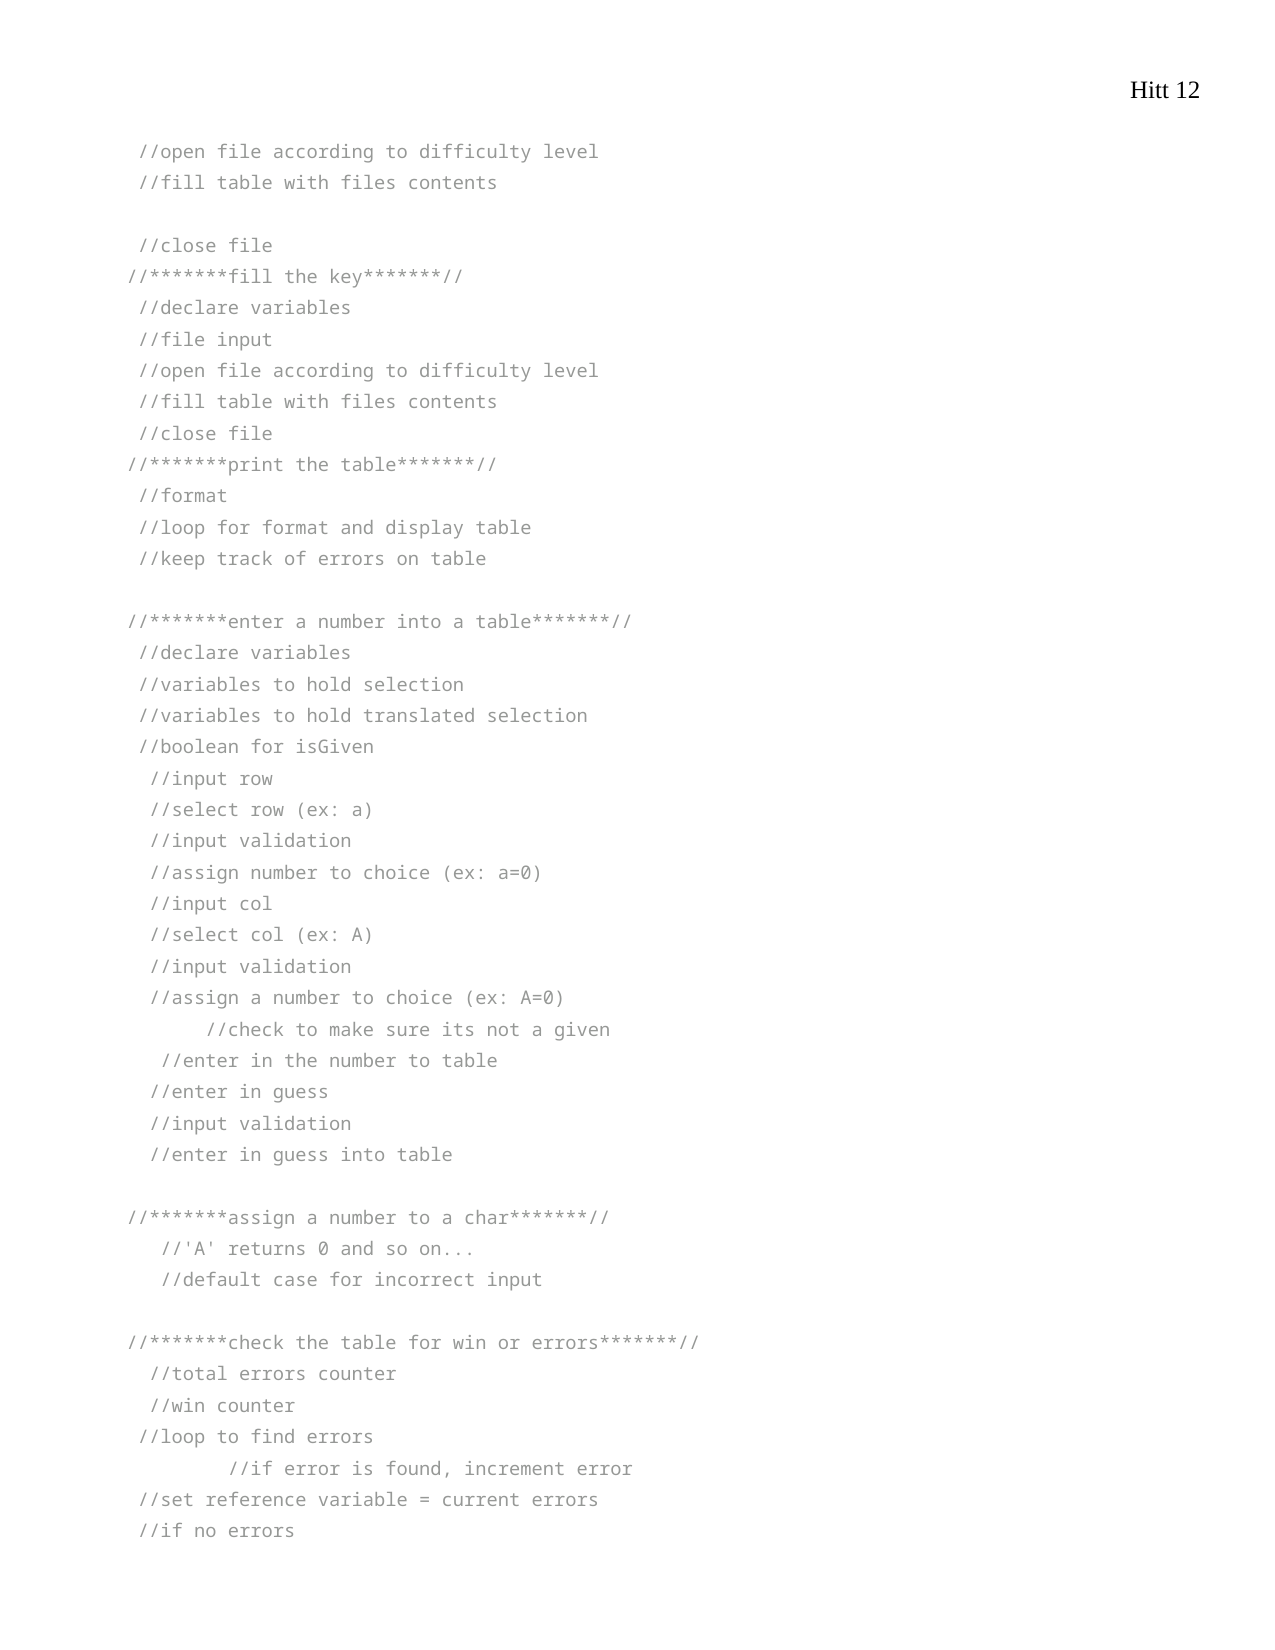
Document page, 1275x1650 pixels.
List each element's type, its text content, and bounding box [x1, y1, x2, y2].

table_cell [75, 668, 123, 699]
table_cell [75, 605, 123, 637]
table_cell //loop to find errors [124, 1421, 1138, 1452]
table_cell [75, 1295, 123, 1326]
table_cell [75, 888, 123, 919]
table_cell [75, 135, 123, 166]
table_cell //input row [124, 762, 1138, 793]
table_cell [124, 1170, 1138, 1201]
table_cell //enter in guess [124, 1076, 1138, 1107]
table_cell [124, 574, 1138, 605]
table_cell //close file [124, 417, 1138, 448]
table_cell [75, 449, 123, 480]
table_cell //win counter [124, 1389, 1138, 1421]
table_cell //enter in guess into table [124, 1138, 1138, 1170]
table_cell [75, 543, 123, 574]
table_cell [75, 1013, 123, 1044]
table_cell [75, 794, 123, 825]
table_cell [75, 637, 123, 668]
table_cell //*******enter a number into a table*******// [124, 605, 1138, 637]
table_cell //'A' returns 0 and so on... [124, 1233, 1138, 1264]
table_cell [75, 386, 123, 417]
table_cell [75, 166, 123, 198]
table_cell [75, 511, 123, 543]
table_cell [75, 1515, 123, 1546]
table_cell [75, 1483, 123, 1514]
table_cell //select col (ex: A) [124, 919, 1138, 950]
table_cell //close file [124, 229, 1138, 260]
table_cell [75, 574, 123, 605]
table_cell [75, 1044, 123, 1076]
table_cell //assign number to choice (ex: a=0) [124, 856, 1138, 887]
table_cell //check to make sure its not a given [124, 1013, 1138, 1044]
table_cell //*******fill the key*******// [124, 260, 1138, 292]
table_cell //if error is found, increment error [124, 1452, 1138, 1483]
table_cell [75, 260, 123, 292]
table_cell //select row (ex: a) [124, 794, 1138, 825]
table_cell [75, 323, 123, 354]
table_cell [75, 1358, 123, 1389]
table_cell //input validation [124, 950, 1138, 982]
table_cell //enter in the number to table [124, 1044, 1138, 1076]
table_cell [75, 229, 123, 260]
table_cell [75, 1076, 123, 1107]
table_cell [75, 355, 123, 386]
table_cell [75, 1138, 123, 1170]
table_cell //declare variables [124, 292, 1138, 323]
table_cell [75, 1170, 123, 1201]
table_cell //open file according to difficulty level [124, 355, 1138, 386]
table_cell //input validation [124, 1107, 1138, 1138]
table_cell [75, 825, 123, 856]
table_cell //set reference variable = current errors [124, 1483, 1138, 1514]
table_cell [75, 1326, 123, 1358]
table_cell [75, 480, 123, 511]
table_cell [75, 762, 123, 793]
table_cell [75, 699, 123, 731]
table_cell //open file according to difficulty level [124, 135, 1138, 166]
table_cell //if no errors [124, 1515, 1138, 1546]
table_cell [75, 950, 123, 982]
table_cell [75, 982, 123, 1013]
table_cell [124, 1295, 1138, 1326]
table_cell //format [124, 480, 1138, 511]
table_cell [75, 1107, 123, 1138]
table_cell //variables to hold translated selection [124, 699, 1138, 731]
table_cell //*******print the table*******// [124, 449, 1138, 480]
table_cell //declare variables [124, 637, 1138, 668]
table_cell //boolean for isGiven [124, 731, 1138, 762]
table_cell //*******assign a number to a char*******// [124, 1201, 1138, 1232]
table_cell [124, 198, 1138, 229]
table_cell //*******check the table for win or errors*******// [124, 1326, 1138, 1358]
table_cell [75, 1389, 123, 1421]
table_cell //assign a number to choice (ex: A=0) [124, 982, 1138, 1013]
table_cell //fill table with files contents [124, 166, 1138, 198]
table_cell //input col [124, 888, 1138, 919]
table_cell [75, 856, 123, 887]
table_cell //variables to hold selection [124, 668, 1138, 699]
table_cell //fill table with files contents [124, 386, 1138, 417]
table_cell //total errors counter [124, 1358, 1138, 1389]
table_cell [75, 1264, 123, 1295]
table_cell [75, 1201, 123, 1232]
table_cell [75, 1421, 123, 1452]
table_cell //keep track of errors on table [124, 543, 1138, 574]
table_cell [75, 731, 123, 762]
table_cell [75, 919, 123, 950]
table_cell //file input [124, 323, 1138, 354]
table_cell [75, 198, 123, 229]
table_cell //input validation [124, 825, 1138, 856]
table_cell //loop for format and display table [124, 511, 1138, 543]
table_cell [75, 1233, 123, 1264]
table_cell [75, 292, 123, 323]
table_cell //default case for incorrect input [124, 1264, 1138, 1295]
table_cell [75, 417, 123, 448]
table_cell [75, 1452, 123, 1483]
